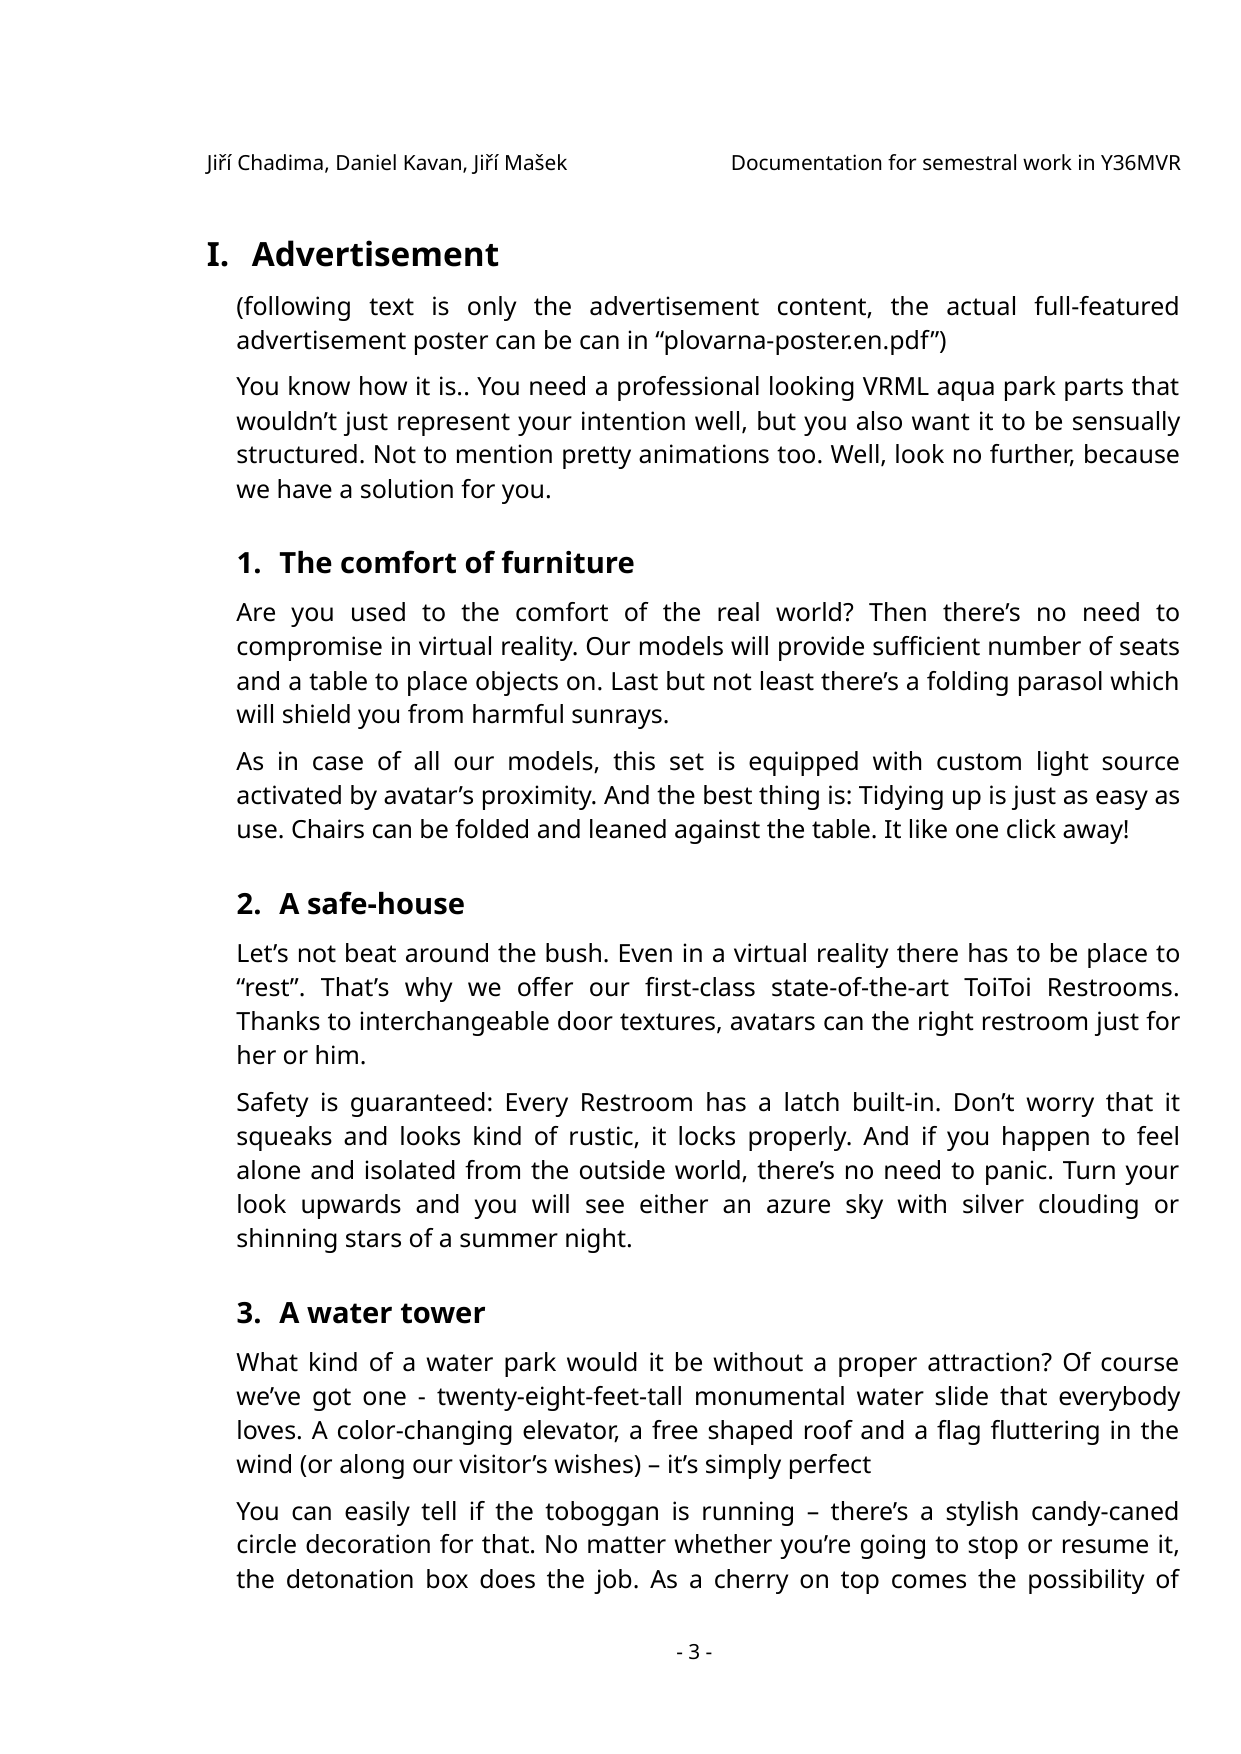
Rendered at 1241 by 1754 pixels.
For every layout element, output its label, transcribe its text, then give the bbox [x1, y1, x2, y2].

text As in case of all our models, this set is equipped with custom light source activated by avatar’s proximity. And the best thing is: Tidying up is just as easy as use. Chairs can be folded and leaned against the table. It like one click away! [236, 744, 1181, 846]
subtitle Advertisement [207, 231, 1181, 276]
text Let’s not beat around the bush. Even in a virtual reality there has to be place to “rest”. That’s why we offer our first-class state-of-the-art ToiToi Restrooms. Thanks to interchangeable door textures, avatars can the right restroom just for her or him. [236, 936, 1181, 1072]
text (following text is only the advertisement content, the actual full-featured advertisement poster can be can in “plovarna-poster.en.pdf”) [236, 288, 1181, 357]
text You can easily tell if the toboggan is running – there’s a stylish candy-caned circle decoration for that. No matter whether you’re going to stop or resume it, the detonation box does the job. As a cherry on top comes the possibility of [236, 1493, 1181, 1595]
text Safety is guaranteed: Every Restroom has a latch built-in. Don’t worry that it squeaks and looks kind of rustic, it locks properly. And if you happen to feel alone and isolated from the outside world, there’s no need to panic. Turn your look upwards and you will see either an azure sky with silver clouding or shinning stars of a summer night. [236, 1084, 1181, 1255]
text Are you used to the comfort of the real world? Then there’s no need to compromise in virtual reality. Our models will provide sufficient number of seats and a table to place objects on. Last but not least there’s a folding parasol which will shield you from harmful sunrays. [236, 595, 1181, 731]
subtitle A water tower [236, 1292, 1181, 1332]
text You know how it is.. You need a professional looking VRML aqua park parts that wouldn’t just represent your intention well, but you also want it to be sensually structured. Not to mention pretty animations too. Well, look no further, because we have a solution for you. [236, 369, 1181, 505]
subtitle The comfort of furniture [236, 543, 1181, 582]
subtitle A safe-house [236, 883, 1181, 923]
text What kind of a water park would it be without a proper attraction? Of course we’ve got one - twenty-eight-feet-tall monumental water slide that everybody loves. A color-changing elevator, a free shaped roof and a flag fluttering in the wind (or along our visitor’s wishes) – it’s simply perfect [236, 1344, 1181, 1481]
